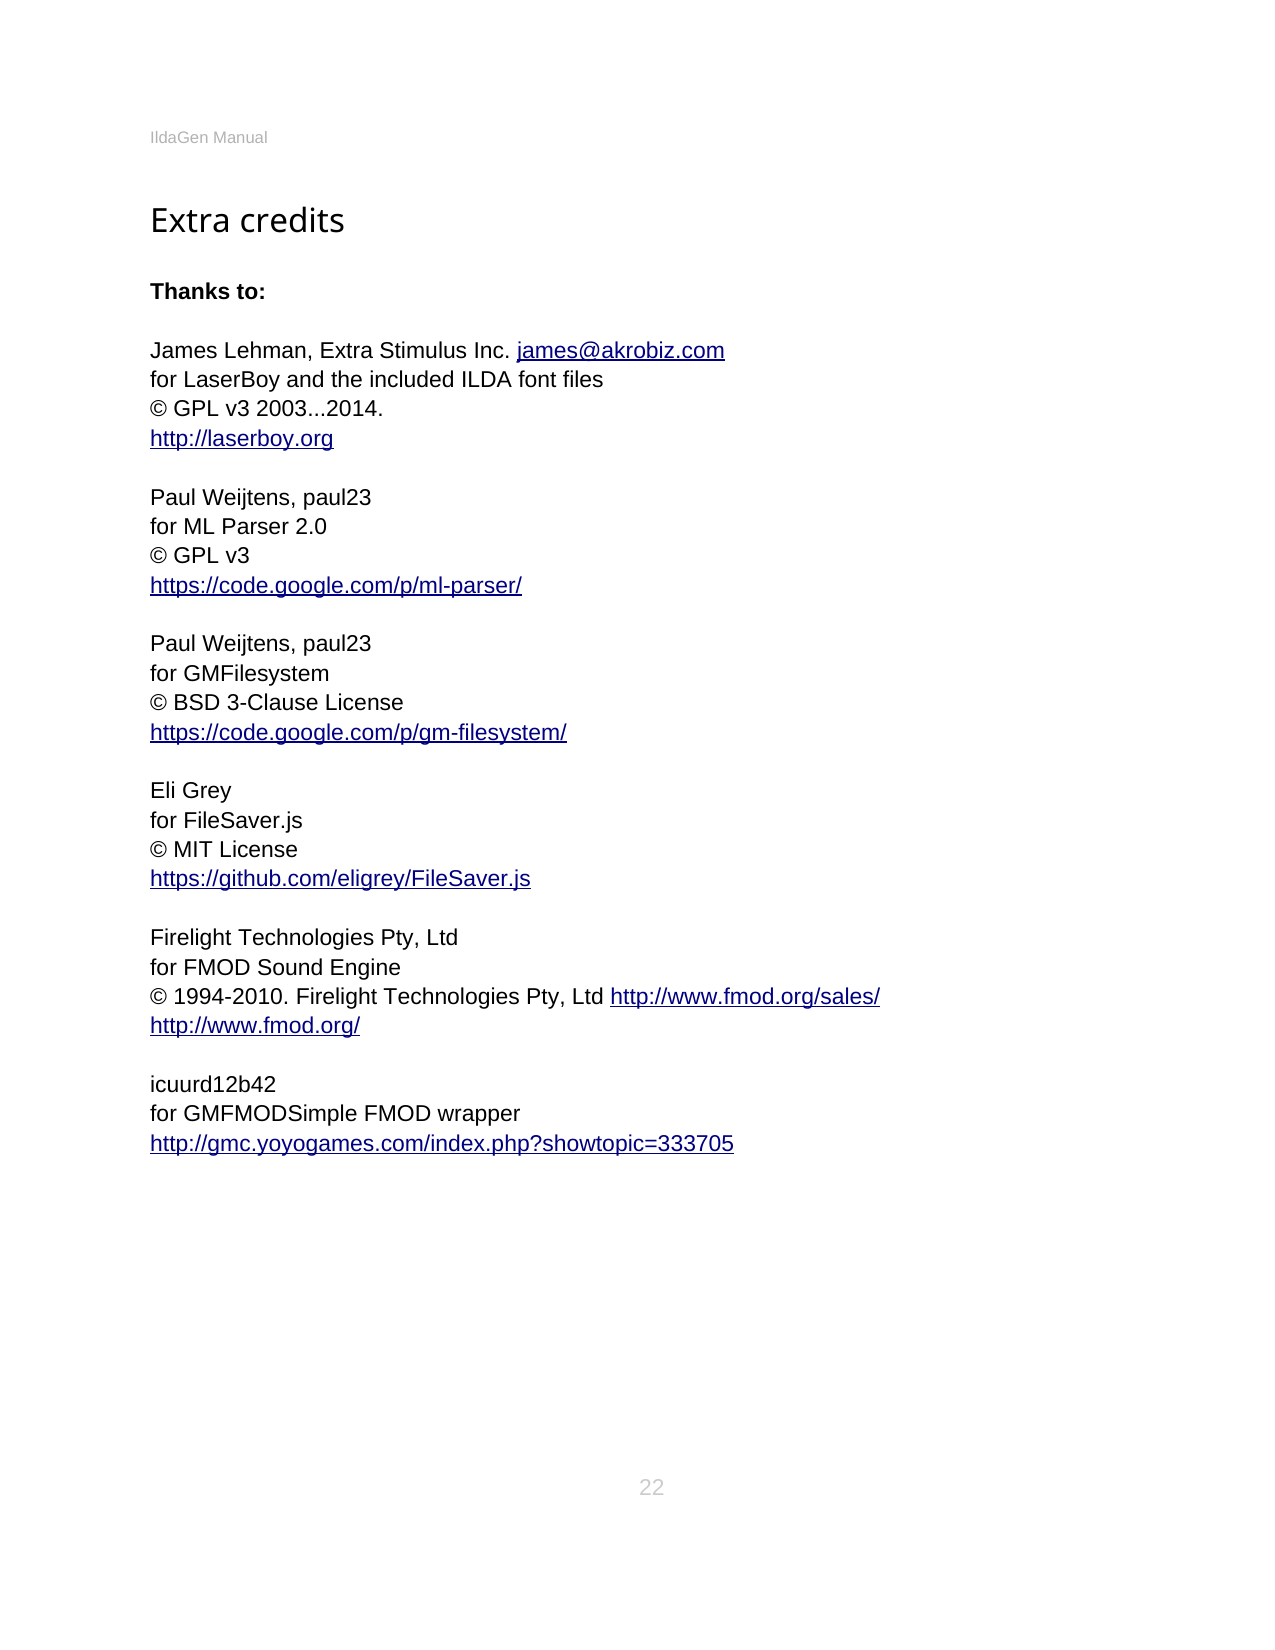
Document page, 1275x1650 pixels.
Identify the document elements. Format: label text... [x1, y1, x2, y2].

text https://github.com/eligrey/FileSaver.js [150, 866, 1153, 892]
text Eli Grey [150, 778, 1153, 804]
subtitle Extra credits [150, 197, 1153, 242]
text icuurd12b42 [150, 1072, 1153, 1097]
text for GMFilesystem [150, 661, 1153, 686]
text https://code.google.com/p/gm-filesystem/ [150, 719, 1153, 745]
text for ML Parser 2.0 [150, 514, 1153, 539]
text http://www.fmod.org/ [150, 1013, 1153, 1039]
text Firelight Technologies Pty, Ltd [150, 925, 1153, 951]
text © 1994-2010. Firelight Technologies Pty, Ltd http://www.fmod.org/sales/ [150, 984, 1153, 1009]
text for FMOD Sound Engine [150, 954, 1153, 980]
text © BSD 3-Clause License [150, 690, 1153, 716]
text Paul Weijtens, paul23 [150, 631, 1153, 657]
text for LaserBoy and the included ILDA font files [150, 367, 1153, 392]
text © GPL v3 [150, 543, 1153, 569]
text http://gmc.yoyogames.com/index.php?showtopic=333705 [150, 1131, 1153, 1156]
text Paul Weijtens, paul23 [150, 484, 1153, 510]
text for GMFMODSimple FMOD wrapper [150, 1101, 1153, 1127]
text https://code.google.com/p/ml-parser/ [150, 572, 1153, 598]
text © GPL v3 2003...2014. [150, 396, 1153, 422]
text © MIT License [150, 837, 1153, 862]
text for FileSaver.js [150, 807, 1153, 833]
text http://laserboy.org [150, 426, 1153, 451]
text Thanks to: [150, 279, 1153, 304]
text James Lehman, Extra Stimulus Inc. james@akrobiz.com [150, 337, 1153, 363]
